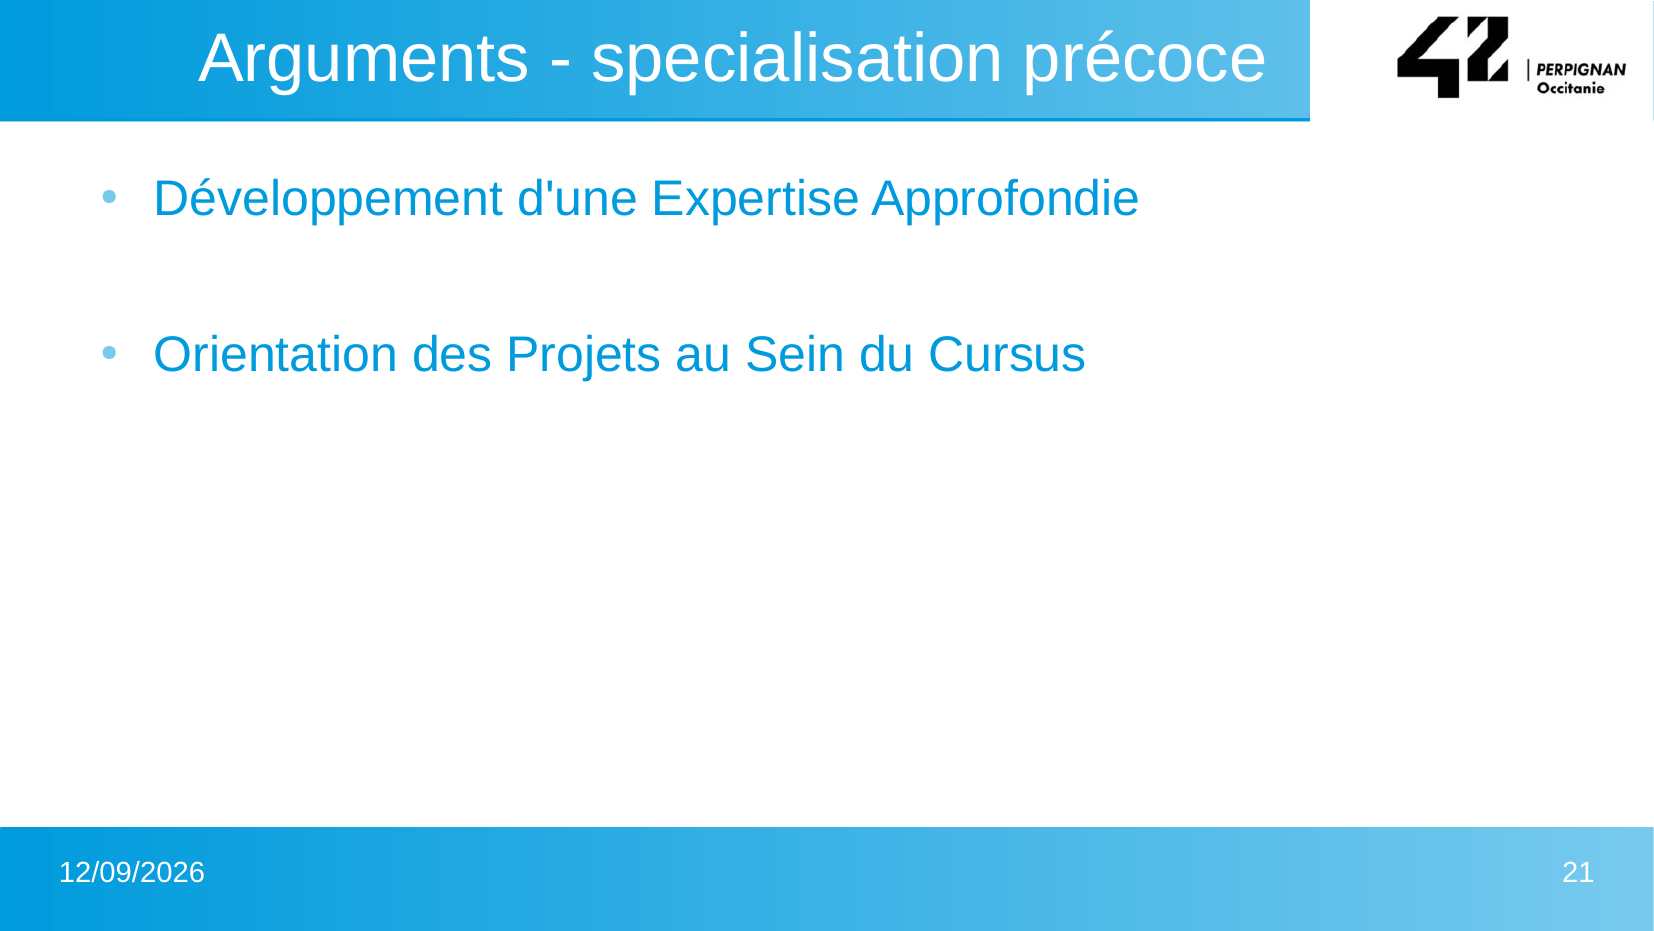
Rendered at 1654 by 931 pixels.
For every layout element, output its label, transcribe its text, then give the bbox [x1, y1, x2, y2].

title Arguments - specialisation précoce [0, 0, 1534, 161]
list Développement d'une Expertise Approfondie Orientation des Projets au Sein du Cursus [82, 170, 1571, 710]
picture [1310, 0, 1654, 125]
